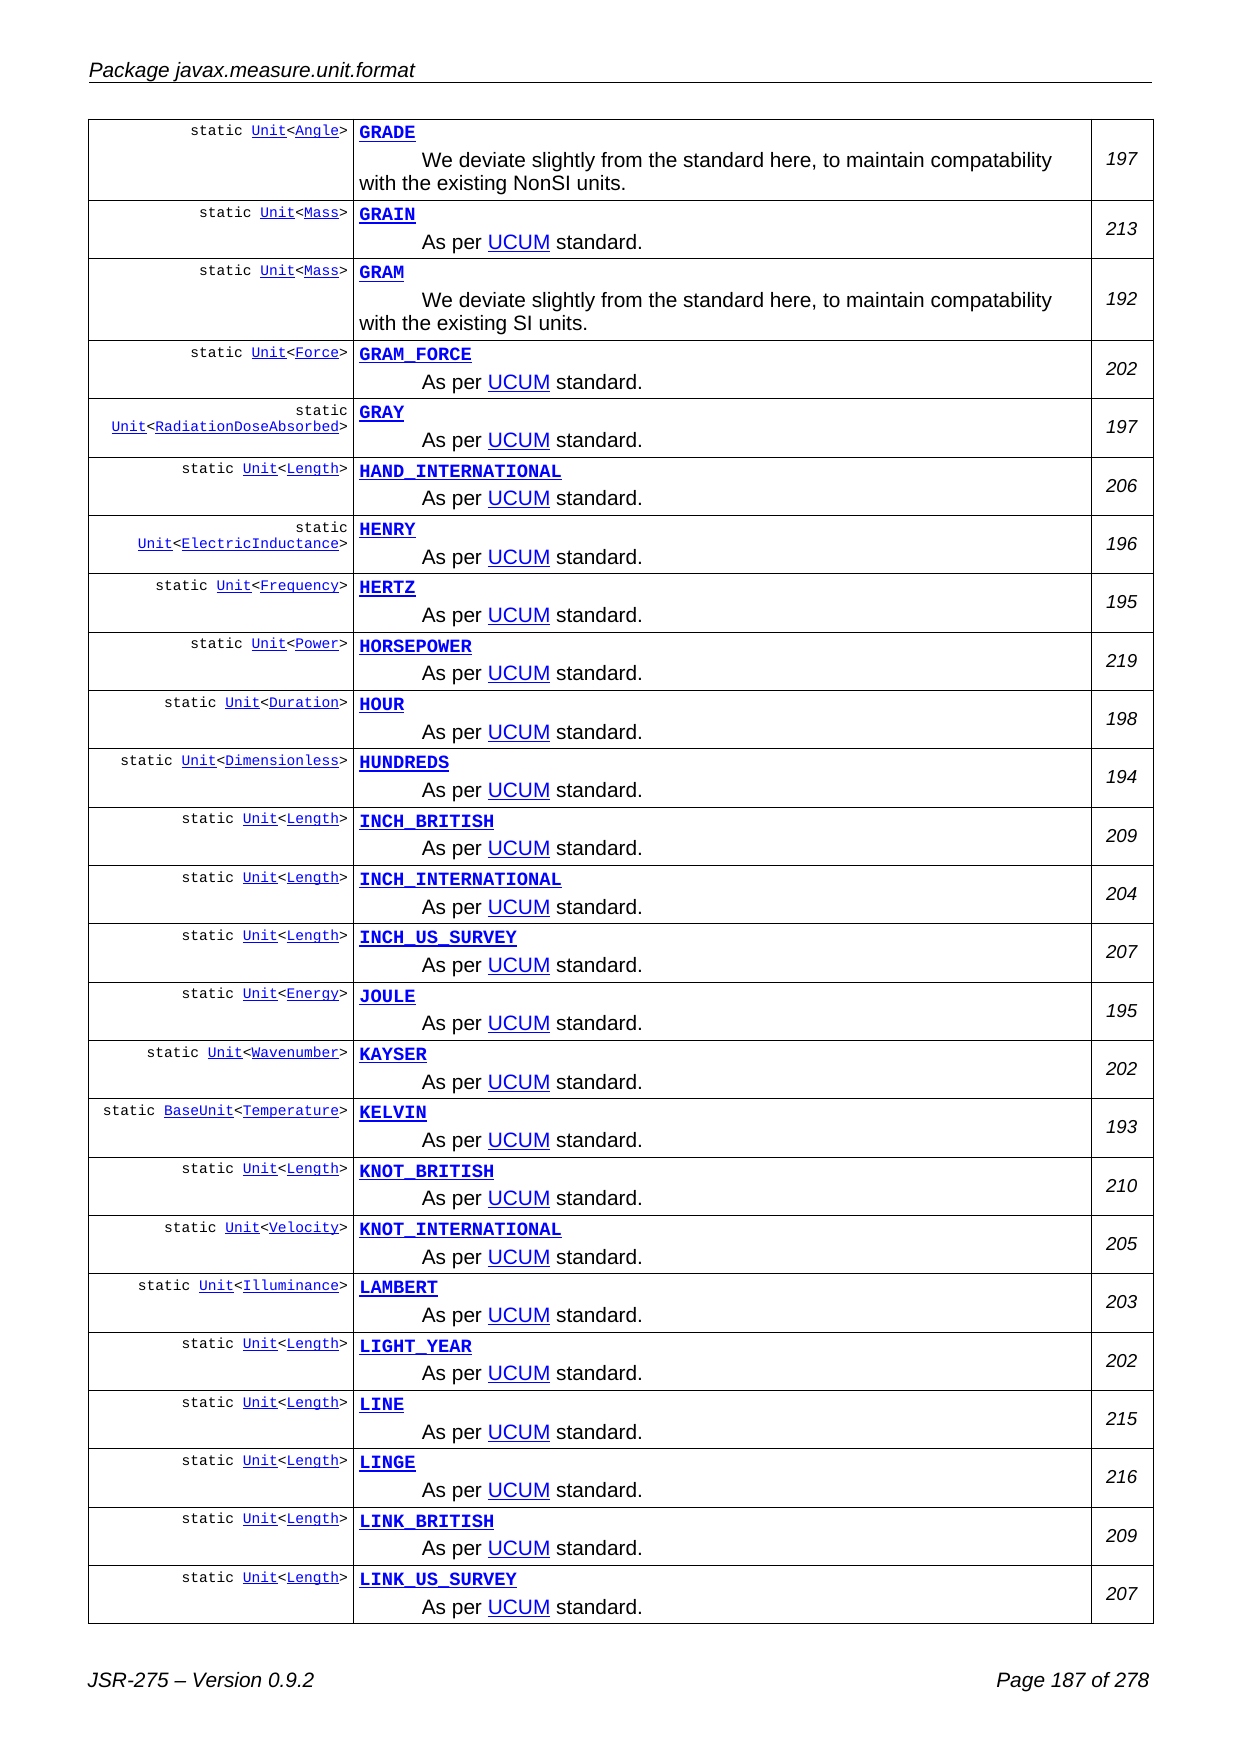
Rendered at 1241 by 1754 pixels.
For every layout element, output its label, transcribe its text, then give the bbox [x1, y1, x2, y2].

table_cell static Unit<Mass> [89, 201, 353, 258]
table_cell static Unit<Illuminance> [89, 1274, 353, 1332]
table_cell GRAM_FORCE As per UCUM standard. [354, 341, 1091, 398]
table_cell 212 [1092, 201, 1153, 258]
table_cell static Unit<Velocity> [89, 1216, 353, 1273]
table_cell 200 [1092, 1333, 1153, 1390]
table_cell 205 [1092, 458, 1153, 515]
table_cell 203 [1092, 866, 1153, 923]
table_cell LIGHT_YEAR As per UCUM standard. [354, 1333, 1091, 1390]
table_cell LINK_US_SURVEY As per UCUM standard. [354, 1566, 1091, 1623]
table_cell static Unit<Length> [89, 1391, 353, 1448]
table_cell static Unit<Frequency> [89, 574, 353, 632]
table_cell KNOT_INTERNATIONAL As per UCUM standard. [354, 1216, 1091, 1273]
table_cell 215 [1092, 1449, 1153, 1507]
table_cell HOUR As per UCUM standard. [354, 691, 1091, 748]
table_cell 202 [1092, 1274, 1153, 1332]
table_cell 200 [1092, 1041, 1153, 1098]
table_cell 207 [1092, 808, 1153, 865]
table_cell 195 [1092, 516, 1153, 573]
table_cell 196 [1092, 691, 1153, 748]
table_cell 193 [1092, 983, 1153, 1040]
table_cell HERTZ As per UCUM standard. [354, 574, 1091, 632]
table_cell 190 [1092, 259, 1153, 340]
table_cell GRAY As per UCUM standard. [354, 399, 1091, 457]
table_cell 208 [1092, 1508, 1153, 1565]
table_cell static Unit<Length> [89, 1158, 353, 1215]
table_cell JOULE As per UCUM standard. [354, 983, 1091, 1040]
table_cell static Unit<Force> [89, 341, 353, 398]
table_cell KELVIN As per UCUM standard. [354, 1099, 1091, 1157]
table_cell HUNDREDS As per UCUM standard. [354, 749, 1091, 807]
table_cell static Unit<ElectricInductance> [89, 516, 353, 573]
table_cell INCH_BRITISH As per UCUM standard. [354, 808, 1091, 865]
table_cell static Unit<Length> [89, 1508, 353, 1565]
table_cell 205 [1092, 924, 1153, 982]
table_cell static Unit<Length> [89, 924, 353, 982]
table_cell LINGE As per UCUM standard. [354, 1449, 1091, 1507]
table_cell static Unit<Length> [89, 1566, 353, 1623]
table_cell static Unit<Length> [89, 866, 353, 923]
table_cell 200 [1092, 341, 1153, 398]
table_cell 208 [1092, 1158, 1153, 1215]
table_cell GRAM We deviate slightly from the standard here, to maintain compatability with the existing SI units. [354, 259, 1091, 340]
table_cell 214 [1092, 1391, 1153, 1448]
table_cell 203 [1092, 1216, 1153, 1273]
table_cell 192 [1092, 749, 1153, 807]
table_cell static Unit<Length> [89, 1333, 353, 1390]
table_cell KNOT_BRITISH As per UCUM standard. [354, 1158, 1091, 1215]
table_cell KAYSER As per UCUM standard. [354, 1041, 1091, 1098]
table_cell INCH_US_SURVEY As per UCUM standard. [354, 924, 1091, 982]
table_cell 191 [1092, 1099, 1153, 1157]
table_cell HAND_INTERNATIONAL As per UCUM standard. [354, 458, 1091, 515]
table_cell static Unit<RadiationDoseAbsorbed> [89, 399, 353, 457]
table_cell 195 [1092, 120, 1153, 200]
table_cell LINE As per UCUM standard. [354, 1391, 1091, 1448]
table_cell HORSEPOWER As per UCUM standard. [354, 633, 1091, 690]
table_cell GRADE We deviate slightly from the standard here, to maintain compatability with the existing NonSI units. [354, 120, 1091, 200]
table_cell 193 [1092, 574, 1153, 632]
table_cell static BaseUnit<Temperature> [89, 1099, 353, 1157]
table_cell static Unit<Length> [89, 808, 353, 865]
table_cell static Unit<Length> [89, 458, 353, 515]
table_cell INCH_INTERNATIONAL As per UCUM standard. [354, 866, 1091, 923]
table_cell 206 [1092, 1566, 1153, 1623]
table_cell static Unit<Energy> [89, 983, 353, 1040]
table_cell static Unit<Dimensionless> [89, 749, 353, 807]
table_cell static Unit<Angle> [89, 120, 353, 200]
table_cell static Unit<Wavenumber> [89, 1041, 353, 1098]
table_cell 195 [1092, 399, 1153, 457]
table_cell static Unit<Power> [89, 633, 353, 690]
table_cell LINK_BRITISH As per UCUM standard. [354, 1508, 1091, 1565]
table_cell 218 [1092, 633, 1153, 690]
table_cell LAMBERT As per UCUM standard. [354, 1274, 1091, 1332]
table_cell static Unit<Duration> [89, 691, 353, 748]
table_cell GRAIN As per UCUM standard. [354, 201, 1091, 258]
table_cell static Unit<Length> [89, 1449, 353, 1507]
table_cell HENRY As per UCUM standard. [354, 516, 1091, 573]
table_cell static Unit<Mass> [89, 259, 353, 340]
